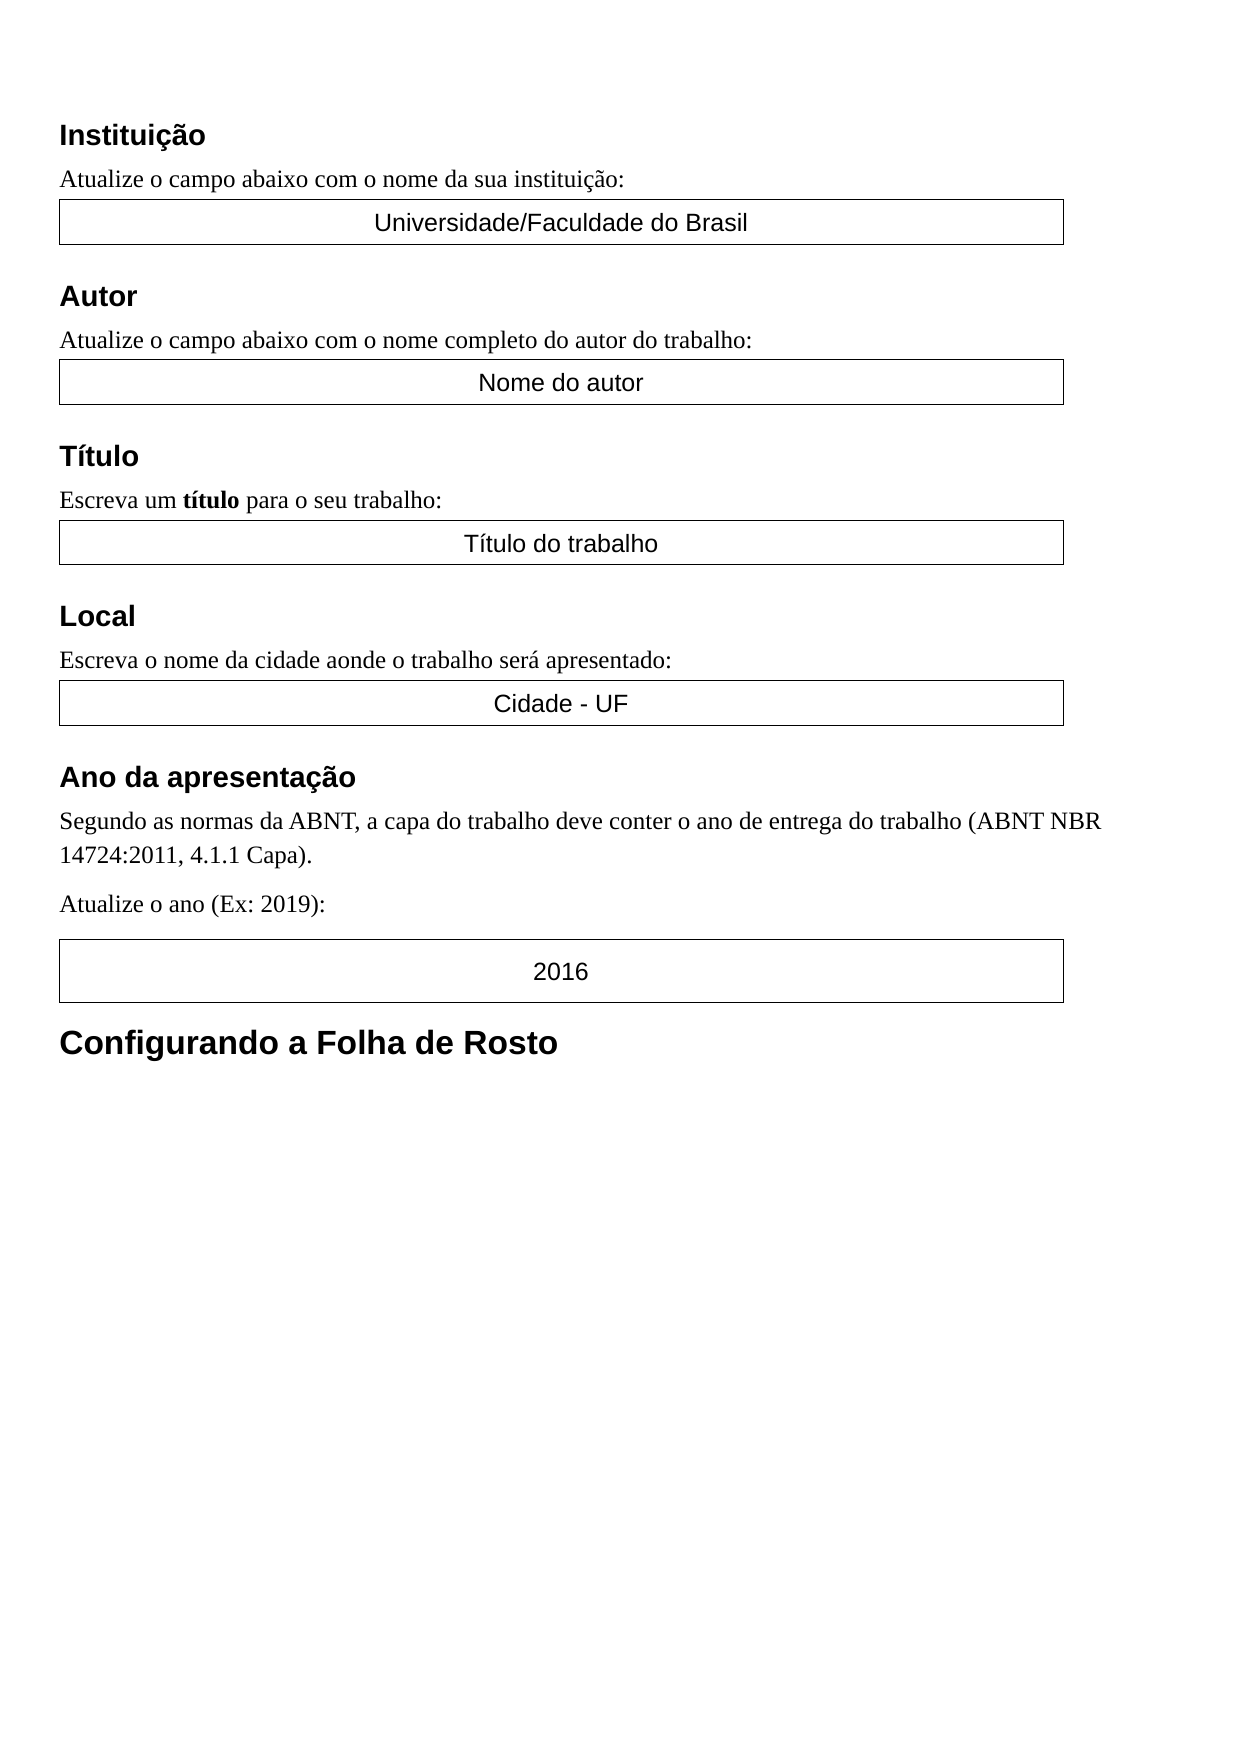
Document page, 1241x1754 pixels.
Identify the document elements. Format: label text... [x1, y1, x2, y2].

subtitle Local [59, 599, 1181, 633]
text Atualize o ano (Ex: 2019): [59, 889, 1181, 918]
text Atualize o campo abaixo com o nome da sua instituição: [59, 164, 1181, 244]
text Escreva um título para o seu trabalho: [59, 485, 1181, 564]
subtitle Título [59, 439, 1181, 473]
subtitle Instituição [59, 118, 1181, 152]
text Segundo as normas da ABNT, a capa do trabalho deve conter o ano de entrega do trabalho (ABNT NBR 14724:2011, 4.1.1 Capa). [59, 806, 1181, 869]
text Atualize o campo abaixo com o nome completo do autor do trabalho: [59, 325, 1181, 404]
text Escreva o nome da cidade aonde o trabalho será apresentado: [59, 646, 1181, 725]
subtitle Configurando a Folha de Rosto [59, 1023, 1181, 1062]
subtitle Ano da apresentação [59, 760, 1181, 793]
subtitle Autor [59, 278, 1181, 312]
